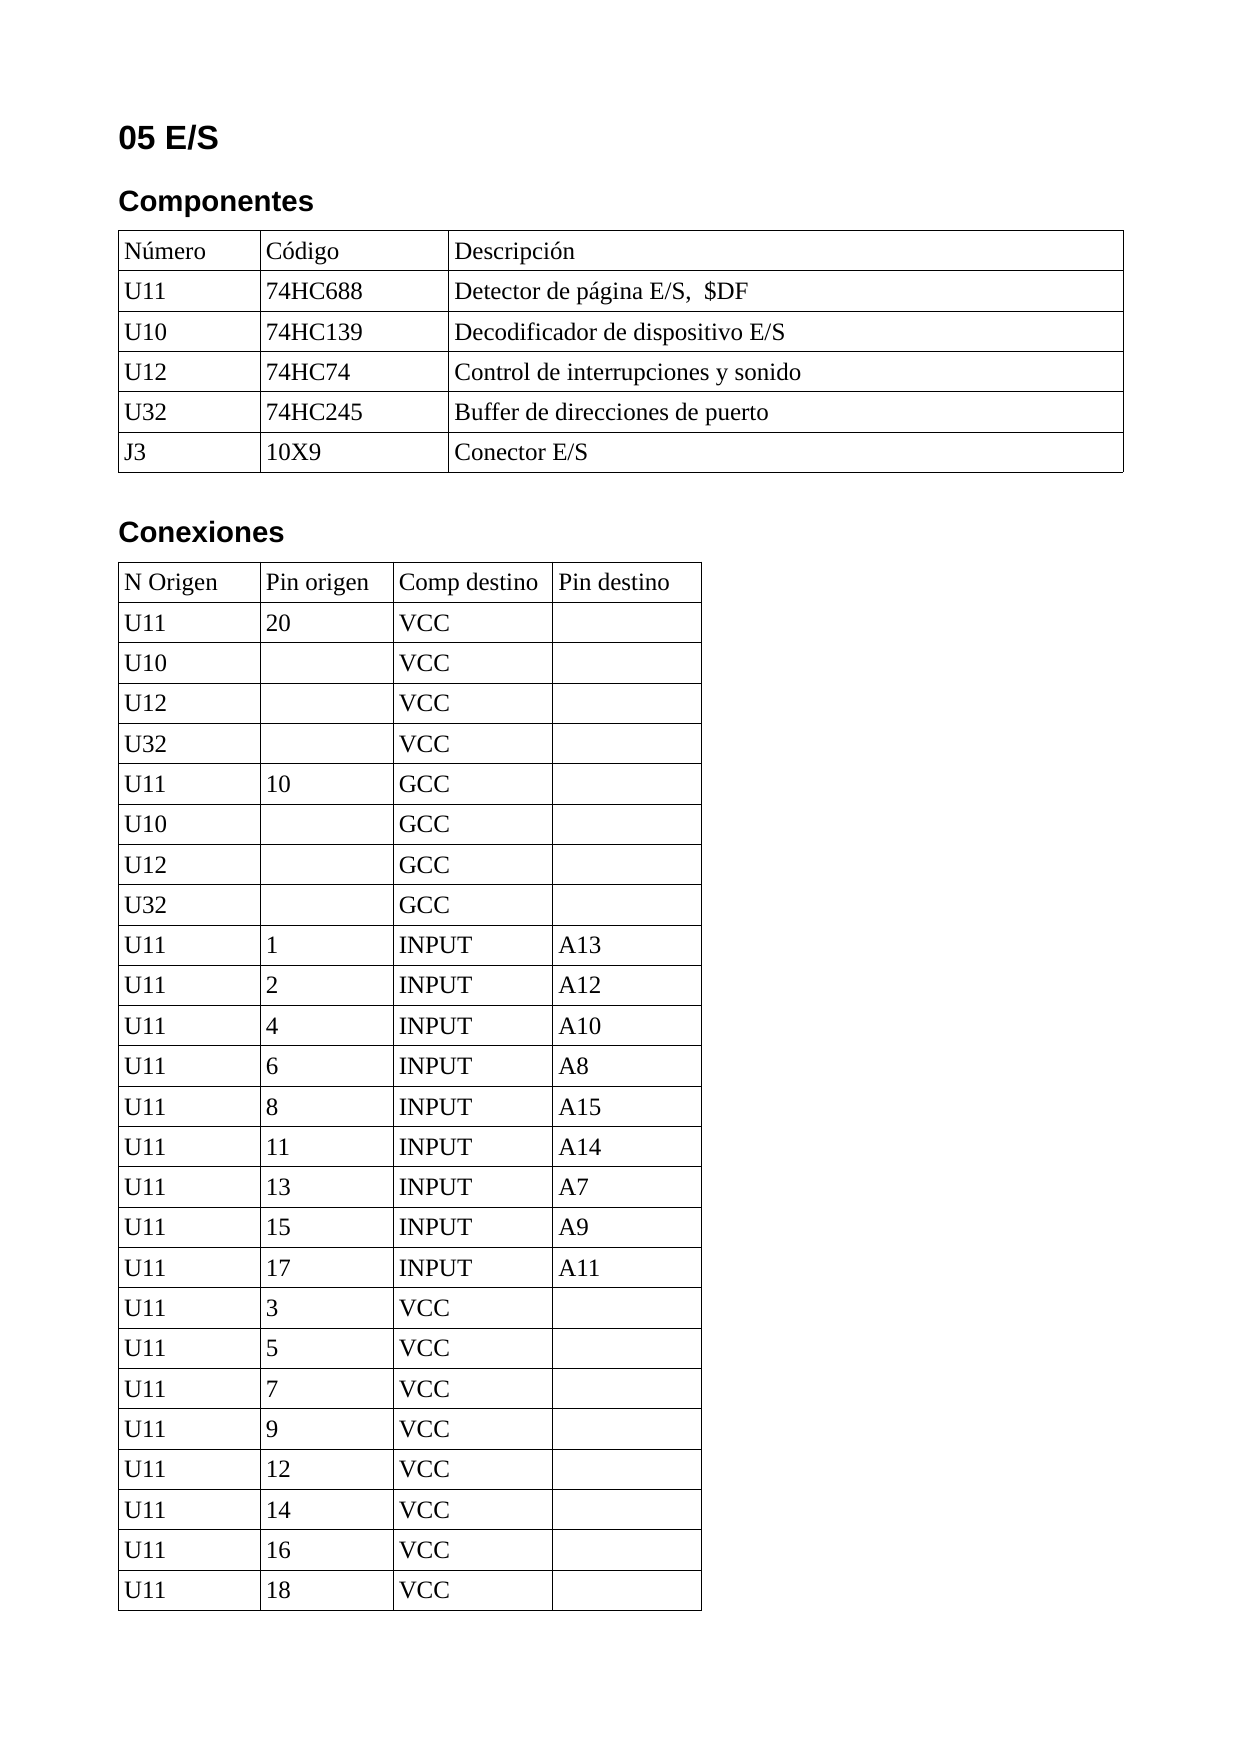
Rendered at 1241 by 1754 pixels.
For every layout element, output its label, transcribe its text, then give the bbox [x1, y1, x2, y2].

table_cell [553, 1571, 701, 1610]
subtitle Conexiones [118, 515, 1122, 549]
table_cell [553, 1288, 701, 1328]
table_cell U12 [119, 352, 260, 391]
table_cell [553, 885, 701, 924]
table_cell 5 [261, 1329, 393, 1368]
table_cell U11 [119, 1329, 260, 1368]
table_header Número [119, 231, 260, 270]
table_cell [553, 1490, 701, 1529]
table_cell [261, 724, 393, 763]
table_cell Decodificador de dispositivo E/S [449, 312, 1123, 351]
table_cell J3 [119, 433, 260, 472]
table_cell U11 [119, 1248, 260, 1287]
table_cell [261, 885, 393, 924]
table_cell VCC [394, 1571, 552, 1610]
table_cell A11 [553, 1248, 701, 1287]
table_cell INPUT [394, 926, 552, 965]
table_cell VCC [394, 1490, 552, 1529]
table_cell U11 [119, 1288, 260, 1328]
table_cell 10X9 [261, 433, 448, 472]
table_cell U11 [119, 1409, 260, 1448]
subtitle Componentes [118, 184, 1122, 218]
table_cell [553, 764, 701, 803]
table_cell [261, 684, 393, 723]
table_cell GCC [394, 845, 552, 884]
table_cell U11 [119, 1571, 260, 1610]
table_cell U32 [119, 724, 260, 763]
table_cell [553, 603, 701, 642]
table_cell 7 [261, 1369, 393, 1408]
table_cell U32 [119, 392, 260, 432]
table_cell U32 [119, 885, 260, 924]
table_cell U11 [119, 603, 260, 642]
table_cell VCC [394, 1530, 552, 1569]
table_header Descripción [449, 231, 1123, 270]
table_cell 14 [261, 1490, 393, 1529]
table_cell VCC [394, 643, 552, 683]
table_cell 4 [261, 1006, 393, 1045]
table_cell U11 [119, 1006, 260, 1045]
table_header N Origen [119, 563, 260, 602]
table_cell Conector E/S [449, 433, 1123, 472]
table_cell INPUT [394, 1208, 552, 1247]
table_cell [553, 724, 701, 763]
table_cell VCC [394, 684, 552, 723]
table_cell [261, 845, 393, 884]
table_cell U11 [119, 1530, 260, 1569]
table_cell U11 [119, 1208, 260, 1247]
table_cell INPUT [394, 966, 552, 1005]
table_cell INPUT [394, 1006, 552, 1045]
table_cell A15 [553, 1087, 701, 1126]
table_cell 16 [261, 1530, 393, 1569]
table_cell VCC [394, 1409, 552, 1448]
table_cell 13 [261, 1167, 393, 1207]
table_header Comp destino [394, 563, 552, 602]
table_cell A14 [553, 1127, 701, 1166]
table_cell U11 [119, 1046, 260, 1086]
table_cell [553, 845, 701, 884]
table_cell VCC [394, 1450, 552, 1489]
table_header Pin destino [553, 563, 701, 602]
table_cell VCC [394, 724, 552, 763]
table_cell GCC [394, 764, 552, 803]
table_cell INPUT [394, 1087, 552, 1126]
table_cell Detector de página E/S, $DF [449, 271, 1123, 311]
table_cell 17 [261, 1248, 393, 1287]
table_cell 6 [261, 1046, 393, 1086]
table_cell A12 [553, 966, 701, 1005]
table_cell U11 [119, 1490, 260, 1529]
table_cell A8 [553, 1046, 701, 1086]
table_cell VCC [394, 1369, 552, 1408]
table_cell U12 [119, 845, 260, 884]
table_cell Buffer de direcciones de puerto [449, 392, 1123, 432]
table_cell 2 [261, 966, 393, 1005]
table_cell INPUT [394, 1167, 552, 1207]
table_cell U11 [119, 1369, 260, 1408]
table_cell A10 [553, 1006, 701, 1045]
table_cell 11 [261, 1127, 393, 1166]
table_cell U11 [119, 764, 260, 803]
table_cell 10 [261, 764, 393, 803]
table_cell GCC [394, 805, 552, 844]
table_cell 74HC74 [261, 352, 448, 391]
table_cell 9 [261, 1409, 393, 1448]
table_cell [553, 1369, 701, 1408]
table_cell [553, 684, 701, 723]
table_cell 3 [261, 1288, 393, 1328]
table_cell U12 [119, 684, 260, 723]
table_header Código [261, 231, 448, 270]
table_cell 74HC139 [261, 312, 448, 351]
table_cell U10 [119, 643, 260, 683]
table_cell INPUT [394, 1248, 552, 1287]
table_cell A7 [553, 1167, 701, 1207]
table_cell U10 [119, 805, 260, 844]
subtitle 05 E/S [118, 118, 1122, 157]
table_cell 8 [261, 1087, 393, 1126]
table_cell 15 [261, 1208, 393, 1247]
table_cell INPUT [394, 1127, 552, 1166]
table_cell U11 [119, 271, 260, 311]
table_cell 20 [261, 603, 393, 642]
table_cell [553, 1329, 701, 1368]
table_header Pin origen [261, 563, 393, 602]
table_cell [553, 805, 701, 844]
table_cell GCC [394, 885, 552, 924]
table_cell 12 [261, 1450, 393, 1489]
table_cell U11 [119, 1450, 260, 1489]
table_cell [553, 643, 701, 683]
table_cell [553, 1530, 701, 1569]
table_cell [261, 643, 393, 683]
table_cell 74HC245 [261, 392, 448, 432]
table_cell 18 [261, 1571, 393, 1610]
table_cell [261, 805, 393, 844]
table_cell A9 [553, 1208, 701, 1247]
table_cell U11 [119, 966, 260, 1005]
table_cell 1 [261, 926, 393, 965]
table_cell U11 [119, 926, 260, 965]
table_cell Control de interrupciones y sonido [449, 352, 1123, 391]
table_cell VCC [394, 603, 552, 642]
table_cell U11 [119, 1127, 260, 1166]
table_cell [553, 1409, 701, 1448]
table_cell 74HC688 [261, 271, 448, 311]
table_cell VCC [394, 1329, 552, 1368]
table_cell INPUT [394, 1046, 552, 1086]
table_cell [553, 1450, 701, 1489]
table_cell A13 [553, 926, 701, 965]
table_cell U11 [119, 1087, 260, 1126]
table_cell U11 [119, 1167, 260, 1207]
table_cell U10 [119, 312, 260, 351]
table_cell VCC [394, 1288, 552, 1328]
